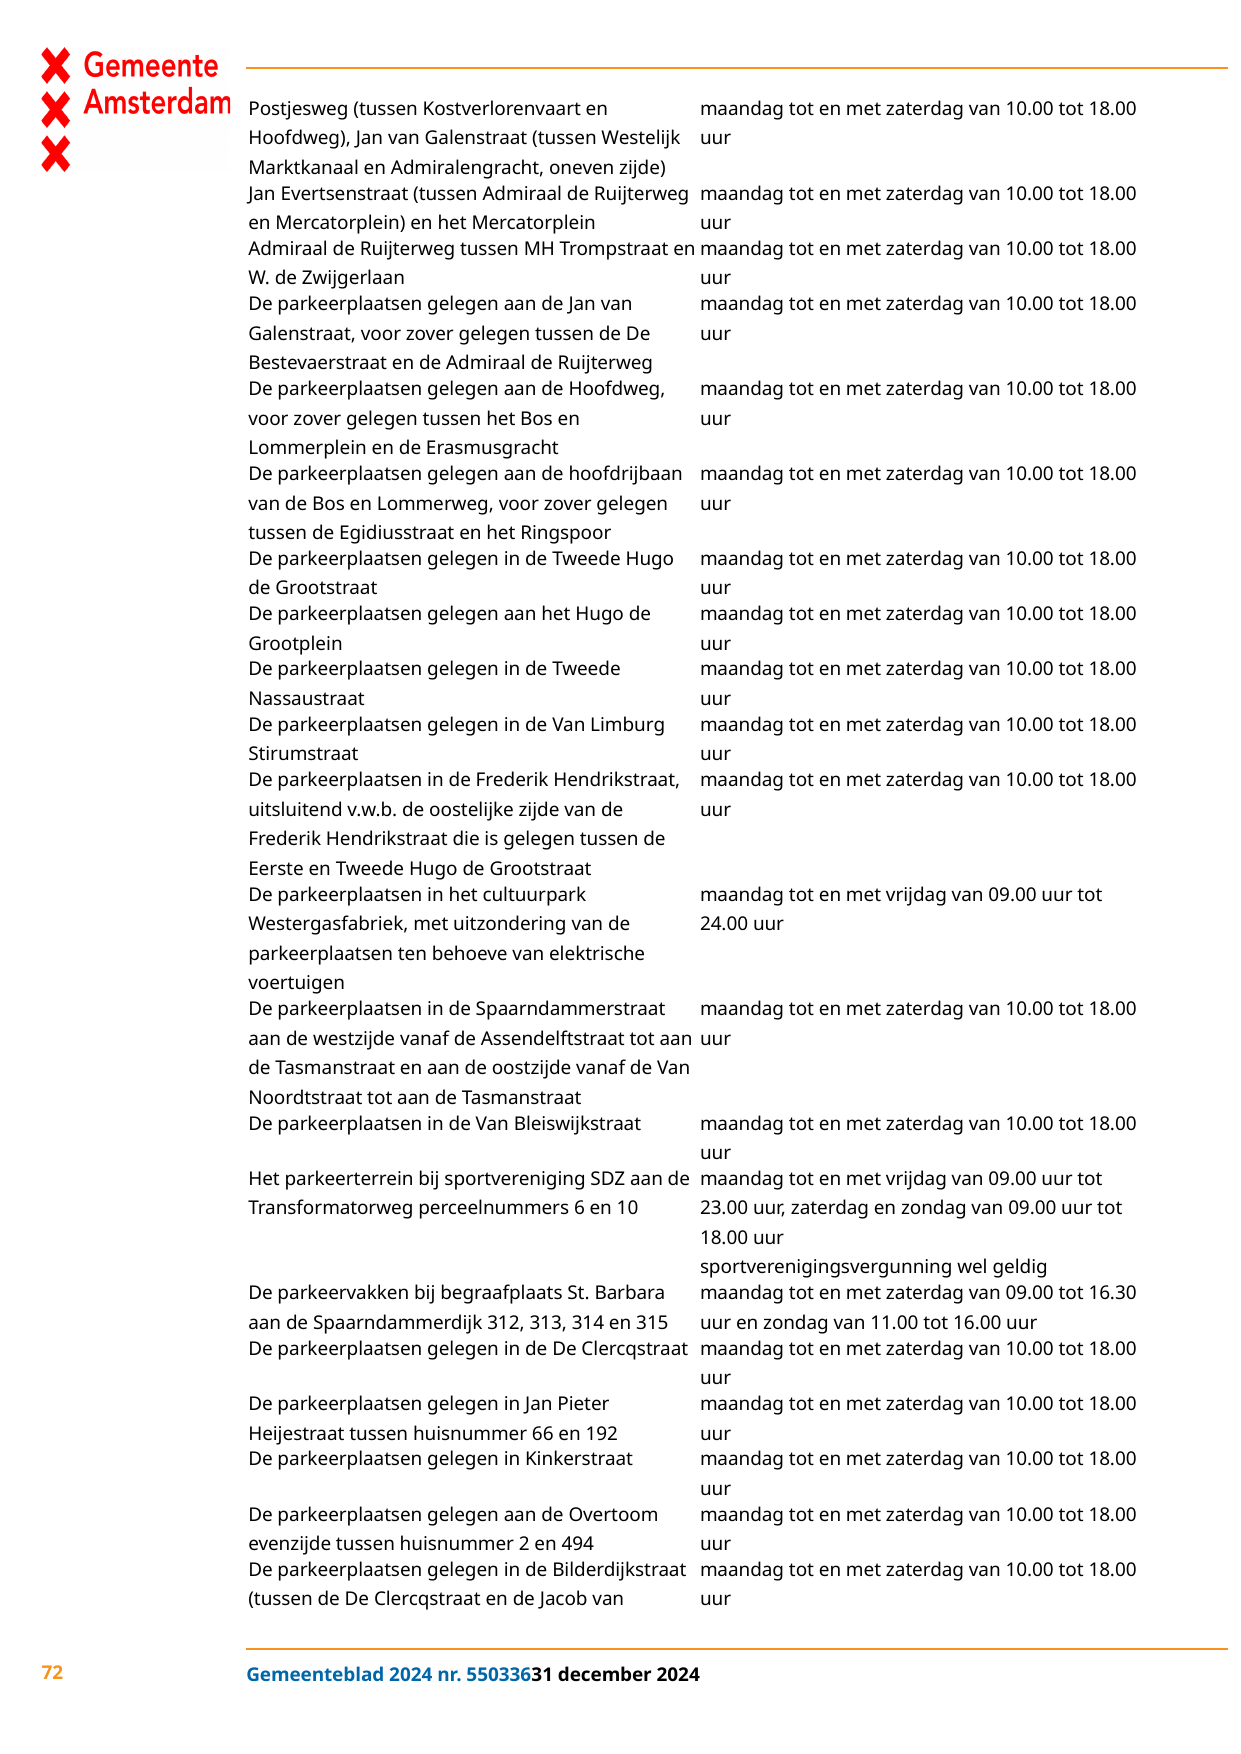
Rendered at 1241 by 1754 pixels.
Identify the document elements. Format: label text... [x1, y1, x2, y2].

table_cell maandag tot en met zaterdag van 10.00 tot 18.00 uur [700, 95, 1152, 180]
table_cell maandag tot en met zaterdag van 10.00 tot 18.00 uur [700, 656, 1152, 711]
table_cell maandag tot en met zaterdag van 09.00 tot 16.30 uur en zondag van 11.00 tot 16.00 uur [700, 1280, 1152, 1335]
table_cell De parkeerplaatsen in de Frederik Hendrikstraat, uitsluitend v.w.b. de oostelijke zijde van de Frederik Hendrikstraat die is gelegen tussen de Eerste en Tweede Hugo de Grootstraat [248, 766, 700, 881]
table_cell De parkeerplaatsen gelegen aan de Jan van Galenstraat, voor zover gelegen tussen de De Bestevaerstraat en de Admiraal de Ruijterweg [248, 290, 700, 375]
table_cell De parkeerplaatsen gelegen aan de hoofdrijbaan van de Bos en Lommerweg, voor zover gelegen tussen de Egidiusstraat en het Ringspoor [248, 460, 700, 545]
table_cell De parkeerplaatsen in de Van Bleiswijkstraat [248, 1110, 700, 1165]
table_cell maandag tot en met zaterdag van 10.00 tot 18.00 uur [700, 290, 1152, 375]
table_cell De parkeerplaatsen gelegen in de Tweede Hugo de Grootstraat [248, 545, 700, 600]
table_cell maandag tot en met zaterdag van 10.00 tot 18.00 uur [700, 600, 1152, 656]
table_cell maandag tot en met vrijdag van 09.00 uur tot 24.00 uur [700, 881, 1152, 995]
table_cell De parkeerplaatsen gelegen aan de Overtoom evenzijde tussen huisnummer 2 en 494 [248, 1501, 700, 1556]
table_cell De parkeerplaatsen in de Spaarndammerstraat aan de westzijde vanaf de Assendelftstraat tot aan de Tasmanstraat en aan de oostzijde vanaf de Van Noordtstraat tot aan de Tasmanstraat [248, 995, 700, 1110]
table_cell Het parkeerterrein bij sportvereniging SDZ aan de Transformatorweg perceelnummers 6 en 10 [248, 1165, 700, 1279]
table_cell De parkeerplaatsen gelegen in de Bilderdijkstraat (tussen de De Clercqstraat en de Jacob van [248, 1556, 700, 1611]
table_cell maandag tot en met zaterdag van 10.00 tot 18.00 uur [700, 1390, 1152, 1445]
table_cell De parkeerplaatsen gelegen aan het Hugo de Grootplein [248, 600, 700, 656]
table_cell De parkeerplaatsen in het cultuurpark Westergasfabriek, met uitzondering van de parkeerplaatsen ten behoeve van elektrische voertuigen [248, 881, 700, 995]
table_cell Jan Evertsenstraat (tussen Admiraal de Ruijterweg en Mercatorplein) en het Mercatorplein [248, 180, 700, 235]
table_cell maandag tot en met zaterdag van 10.00 tot 18.00 uur [700, 1445, 1152, 1501]
table_cell maandag tot en met zaterdag van 10.00 tot 18.00 uur [700, 235, 1152, 290]
table_cell De parkeerplaatsen gelegen in Kinkerstraat [248, 1445, 700, 1501]
table_cell maandag tot en met zaterdag van 10.00 tot 18.00 uur [700, 460, 1152, 545]
table_cell maandag tot en met zaterdag van 10.00 tot 18.00 uur [700, 1556, 1152, 1611]
table_cell maandag tot en met zaterdag van 10.00 tot 18.00 uur [700, 1501, 1152, 1556]
table_cell De parkeerplaatsen gelegen in de Tweede Nassaustraat [248, 656, 700, 711]
table_cell Postjesweg (tussen Kostverlorenvaart en Hoofdweg), Jan van Galenstraat (tussen Westelijk Marktkanaal en Admiralengracht, oneven zijde) [248, 95, 700, 180]
table_cell Admiraal de Ruijterweg tussen MH Trompstraat en W. de Zwijgerlaan [248, 235, 700, 290]
table_cell maandag tot en met zaterdag van 10.00 tot 18.00 uur [700, 375, 1152, 460]
table_cell maandag tot en met zaterdag van 10.00 tot 18.00 uur [700, 766, 1152, 881]
table_cell De parkeerplaatsen gelegen in Jan Pieter Heijestraat tussen huisnummer 66 en 192 [248, 1390, 700, 1445]
table_cell maandag tot en met zaterdag van 10.00 tot 18.00 uur [700, 1110, 1152, 1165]
table_cell De parkeerplaatsen gelegen aan de Hoofdweg, voor zover gelegen tussen het Bos en Lommerplein en de Erasmusgracht [248, 375, 700, 460]
table_cell De parkeerplaatsen gelegen in de De Clercqstraat [248, 1335, 700, 1390]
table_cell maandag tot en met vrijdag van 09.00 uur tot 23.00 uur, zaterdag en zondag van 09.00 uur tot 18.00 uur sportverenigingsvergunning wel geldig [700, 1165, 1152, 1279]
table_cell maandag tot en met zaterdag van 10.00 tot 18.00 uur [700, 711, 1152, 766]
table_cell maandag tot en met zaterdag van 10.00 tot 18.00 uur [700, 995, 1152, 1110]
picture [41, 47, 231, 172]
table_cell maandag tot en met zaterdag van 10.00 tot 18.00 uur [700, 180, 1152, 235]
table_cell De parkeerplaatsen gelegen in de Van Limburg Stirumstraat [248, 711, 700, 766]
table_cell maandag tot en met zaterdag van 10.00 tot 18.00 uur [700, 545, 1152, 600]
table_cell De parkeervakken bij begraafplaats St. Barbara aan de Spaarndammerdijk 312, 313, 314 en 315 [248, 1280, 700, 1335]
table_cell maandag tot en met zaterdag van 10.00 tot 18.00 uur [700, 1335, 1152, 1390]
